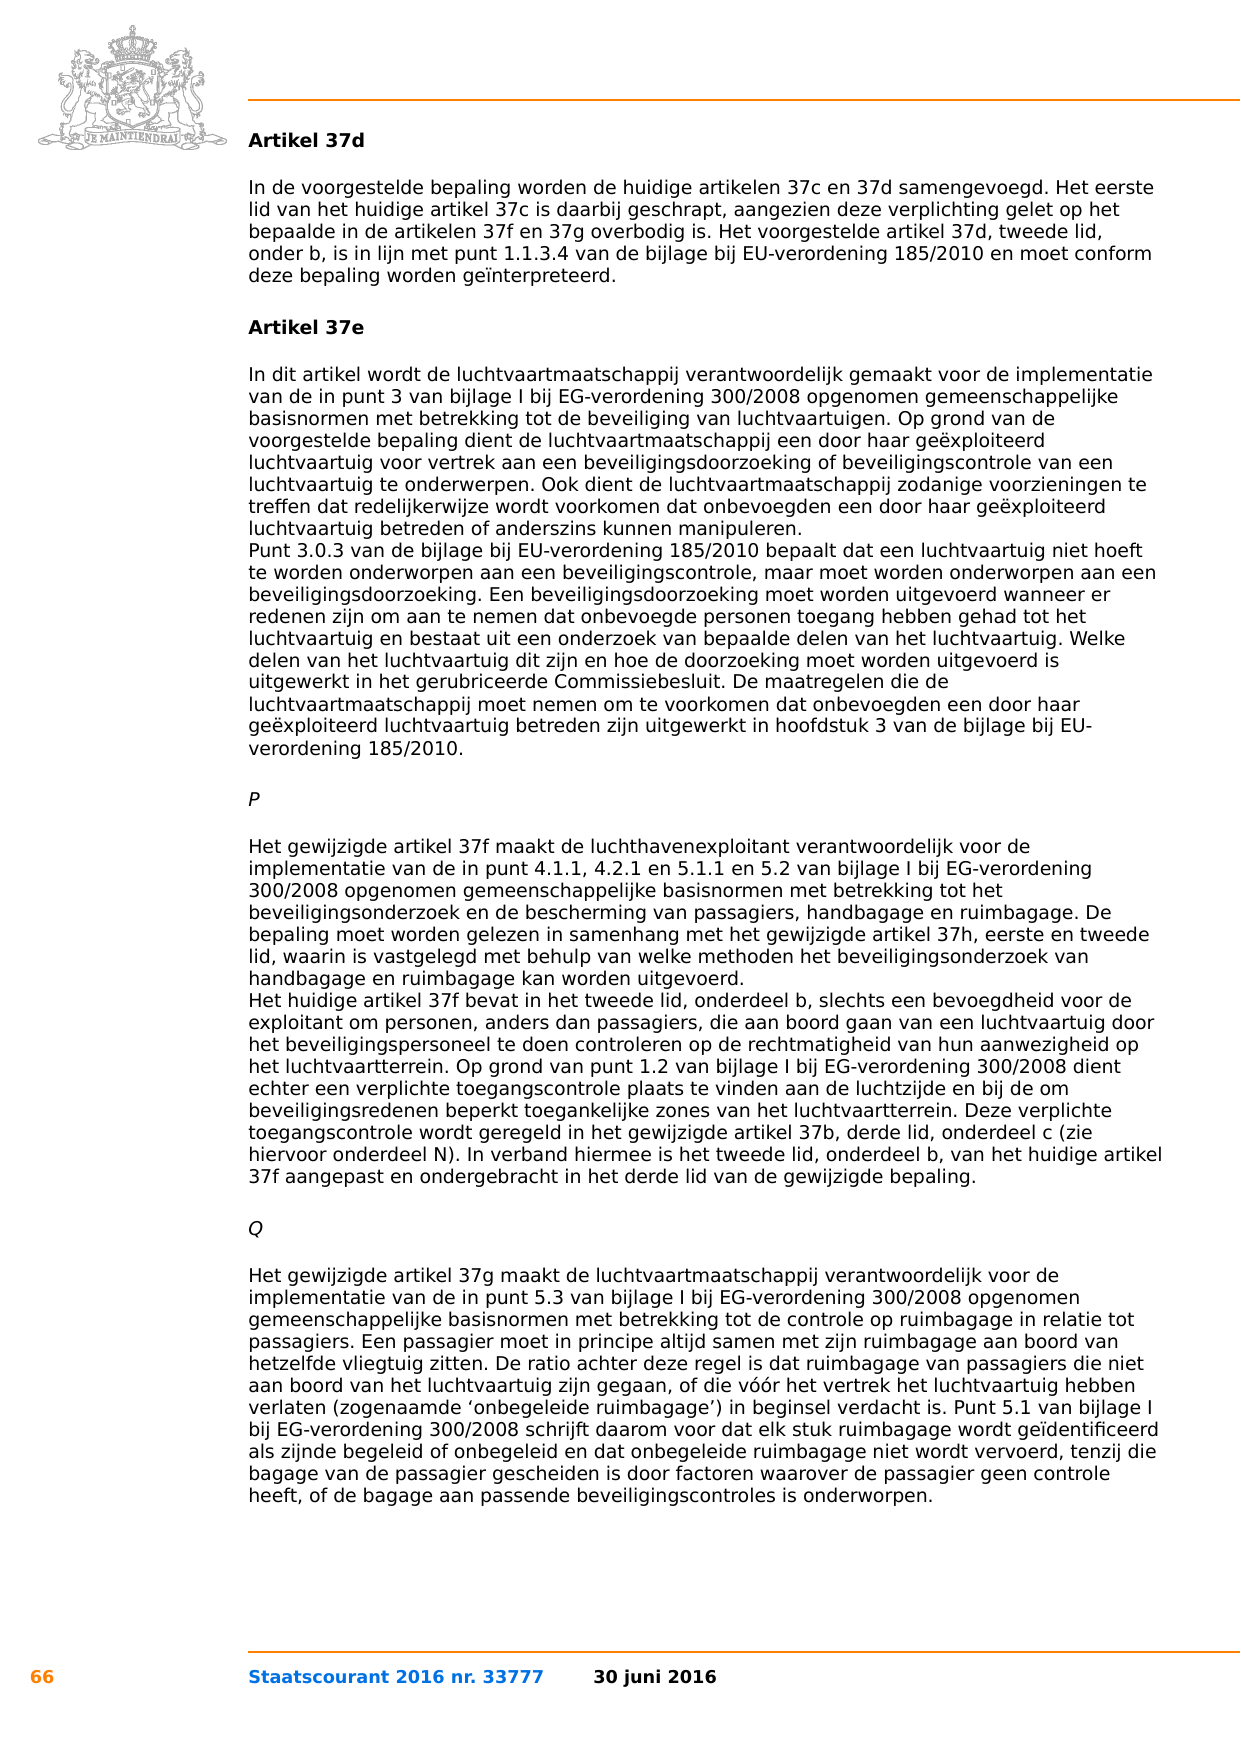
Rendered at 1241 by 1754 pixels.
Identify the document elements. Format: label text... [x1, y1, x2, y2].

text Het gewijzigde artikel 37g maakt de luchtvaartmaatschappij verantwoordelijk voor de implementatie van de in punt 5.3 van bijlage I bij EG-verordening 300/2008 opgenomen gemeenschappelijke basisnormen met betrekking tot de controle op ruimbagage in relatie tot passagiers. Een passagier moet in principe altijd samen met zijn ruimbagage aan boord van hetzelfde vliegtuig zitten. De ratio achter deze regel is dat ruimbagage van passagiers die niet aan boord van het luchtvaartuig zijn gegaan, of die vóór het vertrek het luchtvaartuig hebben verlaten (zogenaamde ‘onbegeleide ruimbagage’) in beginsel verdacht is. Punt 5.1 van bijlage I bij EG-verordening 300/2008 schrijft daarom voor dat elk stuk ruimbagage wordt geïdentificeerd als zijnde begeleid of onbegeleid en dat onbegeleide ruimbagage niet wordt vervoerd, tenzij die bagage van de passagier gescheiden is door factoren waarover de passagier geen controle heeft, of de bagage aan passende beveiligingscontroles is onderworpen. [248, 1265, 1163, 1507]
subtitle Artikel 37e [248, 317, 1163, 339]
text Het huidige artikel 37f bevat in het tweede lid, onderdeel b, slechts een bevoegdheid voor de exploitant om personen, anders dan passagiers, die aan boord gaan van een luchtvaartuig door het beveiligingspersoneel te doen controleren op de rechtmatigheid van hun aanwezigheid op het luchtvaartterrein. Op grond van punt 1.2 van bijlage I bij EG-verordening 300/2008 dient echter een verplichte toegangscontrole plaats te vinden aan de luchtzijde en bij de om beveiligingsredenen beperkt toegankelijke zones van het luchtvaartterrein. Deze verplichte toegangscontrole wordt geregeld in het gewijzigde artikel 37b, derde lid, onderdeel c (zie hiervoor onderdeel N). In verband hiermee is het tweede lid, onderdeel b, van het huidige artikel 37f aangepast en ondergebracht in het derde lid van de gewijzigde bepaling. [248, 990, 1163, 1188]
text Punt 3.0.3 van de bijlage bij EU-verordening 185/2010 bepaalt dat een luchtvaartuig niet hoeft te worden onderworpen aan een beveiligingscontrole, maar moet worden onderworpen aan een beveiligingsdoorzoeking. Een beveiligingsdoorzoeking moet worden uitgevoerd wanneer er redenen zijn om aan te nemen dat onbevoegde personen toegang hebben gehad tot het luchtvaartuig en bestaat uit een onderzoek van bepaalde delen van het luchtvaartuig. Welke delen van het luchtvaartuig dit zijn en hoe de doorzoeking moet worden uitgevoerd is uitgewerkt in het gerubriceerde Commissiebesluit. De maatregelen die de luchtvaartmaatschappij moet nemen om te voorkomen dat onbevoegden een door haar geëxploiteerd luchtvaartuig betreden zijn uitgewerkt in hoofdstuk 3 van de bijlage bij EU-verordening 185/2010. [248, 539, 1163, 759]
text Het gewijzigde artikel 37f maakt de luchthavenexploitant verantwoordelijk voor de implementatie van de in punt 4.1.1, 4.2.1 en 5.1.1 en 5.2 van bijlage I bij EG-verordening 300/2008 opgenomen gemeenschappelijke basisnormen met betrekking tot het beveiligingsonderzoek en de bescherming van passagiers, handbagage en ruimbagage. De bepaling moet worden gelezen in samenhang met het gewijzigde artikel 37h, eerste en tweede lid, waarin is vastgelegd met behulp van welke methoden het beveiligingsonderzoek van handbagage en ruimbagage kan worden uitgevoerd. [248, 836, 1163, 990]
subtitle Artikel 37d [248, 130, 1163, 152]
text In dit artikel wordt de luchtvaartmaatschappij verantwoordelijk gemaakt voor de implementatie van de in punt 3 van bijlage I bij EG-verordening 300/2008 opgenomen gemeenschappelijke basisnormen met betrekking tot de beveiliging van luchtvaartuigen. Op grond van de voorgestelde bepaling dient de luchtvaartmaatschappij een door haar geëxploiteerd luchtvaartuig voor vertrek aan een beveiligingsdoorzoeking of beveiligingscontrole van een luchtvaartuig te onderwerpen. Ook dient de luchtvaartmaatschappij zodanige voorzieningen te treffen dat redelijkerwijze wordt voorkomen dat onbevoegden een door haar geëxploiteerd luchtvaartuig betreden of anderszins kunnen manipuleren. [248, 364, 1163, 539]
subtitle Q [248, 1218, 1163, 1240]
picture [38, 25, 227, 150]
subtitle P [248, 789, 1163, 811]
text In de voorgestelde bepaling worden de huidige artikelen 37c en 37d samengevoegd. Het eerste lid van het huidige artikel 37c is daarbij geschrapt, aangezien deze verplichting gelet op het bepaalde in de artikelen 37f en 37g overbodig is. Het voorgestelde artikel 37d, tweede lid, onder b, is in lijn met punt 1.1.3.4 van de bijlage bij EU-verordening 185/2010 en moet conform deze bepaling worden geïnterpreteerd. [248, 177, 1163, 287]
